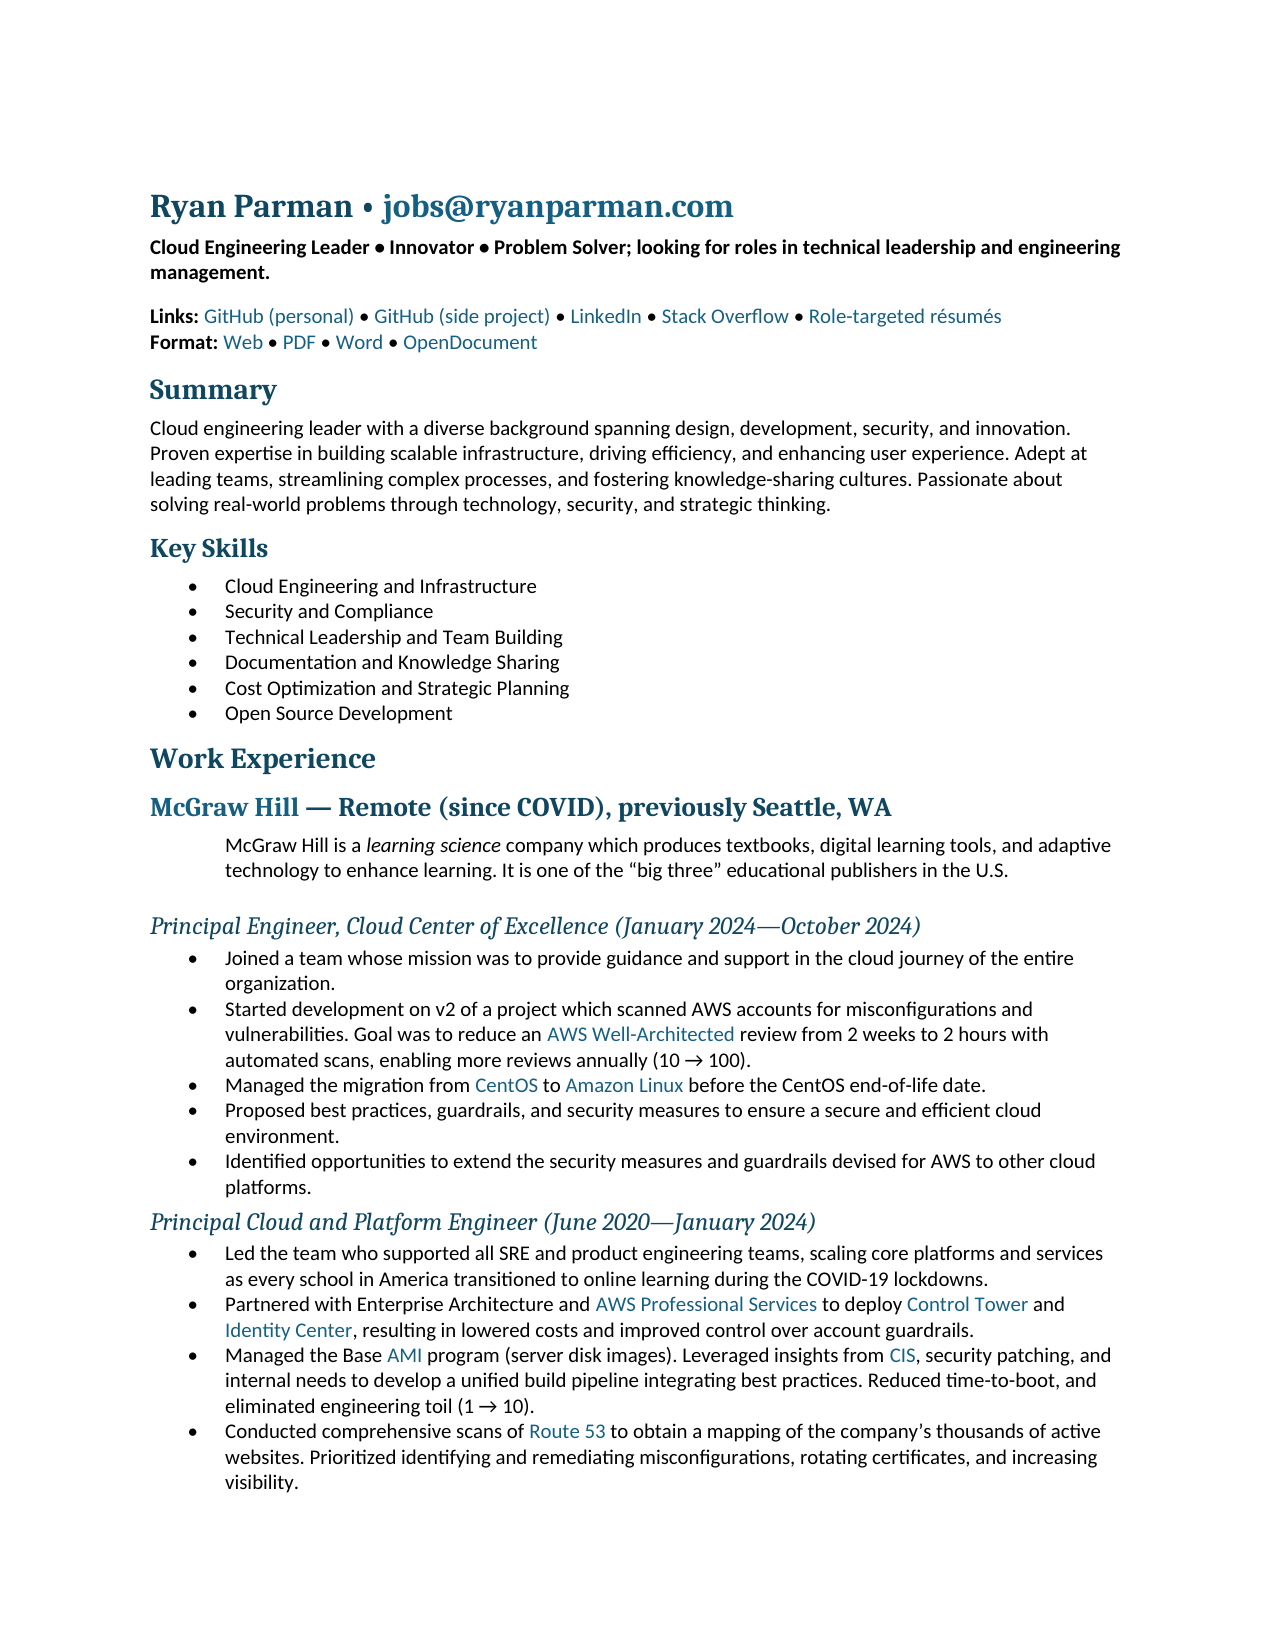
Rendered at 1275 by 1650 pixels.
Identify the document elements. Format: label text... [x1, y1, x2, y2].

subtitle Ryan Parman • jobs@ryanparman.com [150, 187, 1125, 226]
subtitle Principal Engineer, Cloud Center of Excellence (January 2024—October 2024) [150, 912, 1125, 941]
text Cloud Engineering Leader • Innovator • Problem Solver; looking for roles in technical leadership and engineering management. [150, 234, 1125, 285]
subtitle Summary [150, 373, 1125, 407]
list Cost Optimization and Strategic Planning [187, 675, 1125, 700]
text Links: GitHub (personal) • GitHub (side project) • LinkedIn • Stack Overflow • Role-targeted résumés Format: Web • PDF • Word • OpenDocument [150, 304, 1125, 354]
list Cloud Engineering and Infrastructure [187, 573, 1125, 598]
text McGraw Hill is a learning science company which produces textbooks, digital learning tools, and adaptive technology to enhance learning. It is one of the “big three” educational publishers in the U.S. [225, 832, 1125, 883]
list Managed the Base AMI program (server disk images). Leveraged insights from CIS, security patching, and internal needs to develop a unified build pipeline integrating best practices. Reduced time-to-boot, and eliminated engineering toil (1 → 10). [187, 1342, 1125, 1418]
list Partnered with Enterprise Architecture and AWS Professional Services to deploy Control Tower and Identity Center, resulting in lowered costs and improved control over account guardrails. [187, 1291, 1125, 1342]
list Identified opportunities to extend the security measures and guardrails devised for AWS to other cloud platforms. [187, 1148, 1125, 1199]
subtitle Key Skills [150, 533, 1125, 565]
list Joined a team whose mission was to provide guidance and support in the cloud journey of the entire organization. [187, 945, 1125, 996]
subtitle McGraw Hill — Remote (since COVID), previously Seattle, WA [150, 792, 1125, 823]
list Led the team who supported all SRE and product engineering teams, scaling core platforms and services as every school in America transitioned to online learning during the COVID-19 lockdowns. [187, 1241, 1125, 1291]
subtitle Work Experience [150, 742, 1125, 776]
subtitle Principal Cloud and Platform Engineer (June 2020—January 2024) [150, 1208, 1125, 1236]
list Started development on v2 of a project which scanned AWS accounts for misconfigurations and vulnerabilities. Goal was to reduce an AWS Well-Architected review from 2 weeks to 2 hours with automated scans, enabling more reviews annually (10 → 100). [187, 996, 1125, 1072]
list Documentation and Knowledge Sharing [187, 649, 1125, 675]
list Security and Compliance [187, 598, 1125, 624]
text Cloud engineering leader with a diverse background spanning design, development, security, and innovation. Proven expertise in building scalable infrastructure, driving efficiency, and enhancing user experience. Adept at leading teams, streamlining complex processes, and fostering knowledge-sharing cultures. Passionate about solving real-world problems through technology, security, and strategic thinking. [150, 415, 1125, 517]
list Open Source Development [187, 700, 1125, 726]
list Technical Leadership and Team Building [187, 624, 1125, 649]
list Conducted comprehensive scans of Route 53 to obtain a mapping of the company’s thousands of active websites. Prioritized identifying and remediating misconfigurations, rotating certificates, and increasing visibility. [187, 1418, 1125, 1495]
list Managed the migration from CentOS to Amazon Linux before the CentOS end-of-life date. [187, 1072, 1125, 1098]
list Proposed best practices, guardrails, and security measures to ensure a secure and efficient cloud environment. [187, 1098, 1125, 1148]
